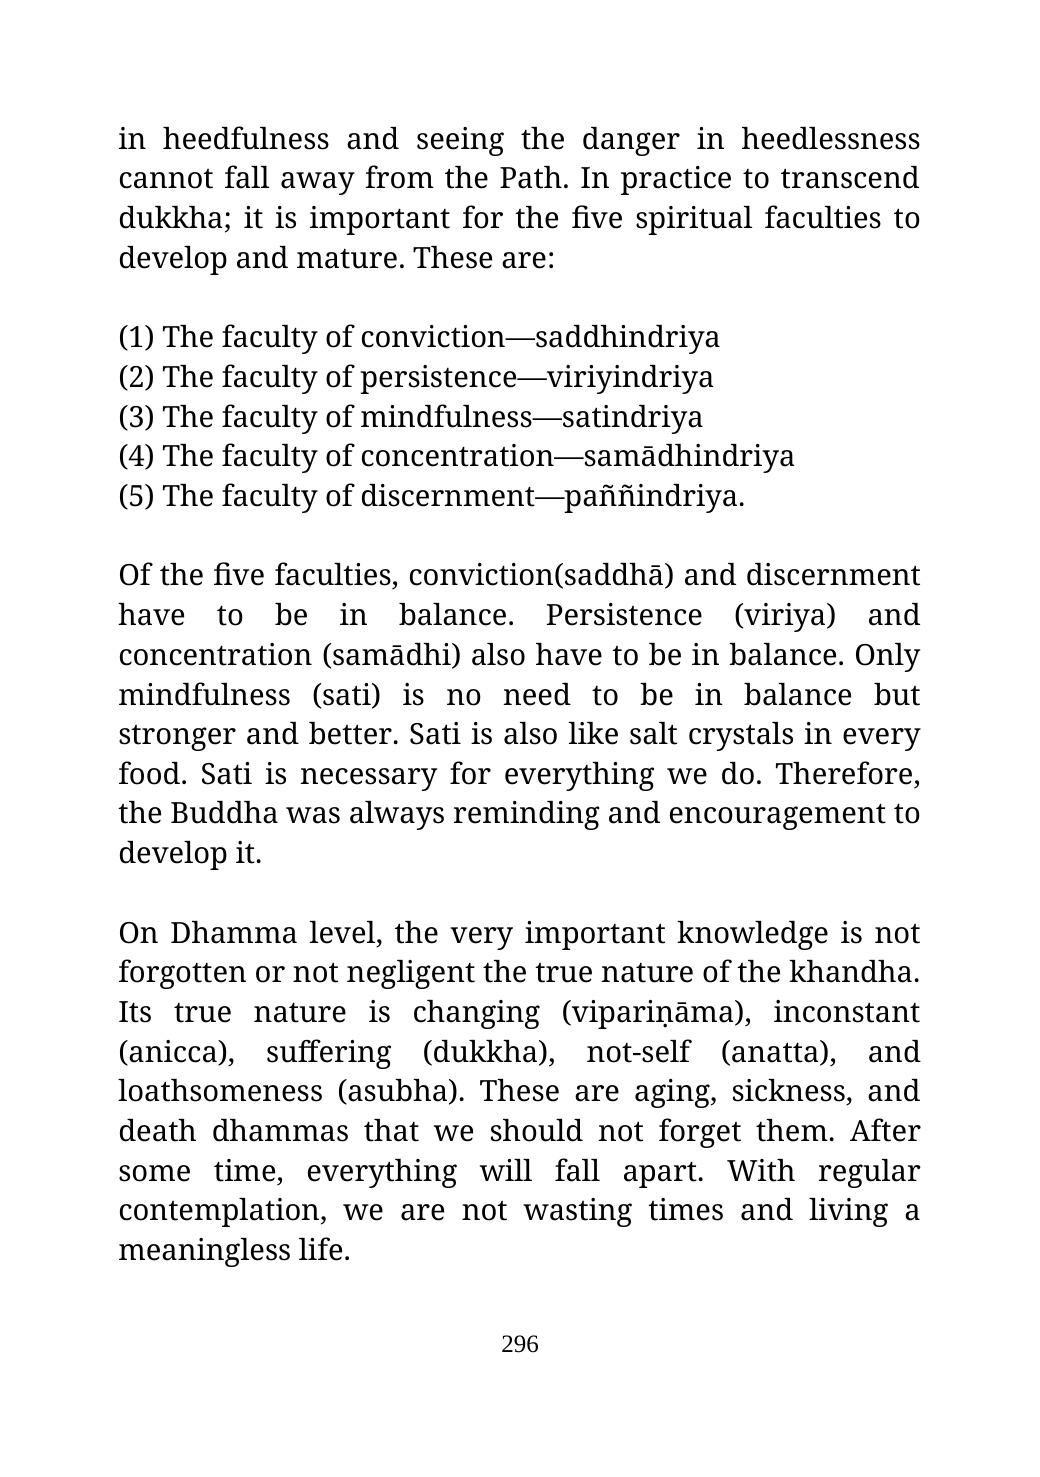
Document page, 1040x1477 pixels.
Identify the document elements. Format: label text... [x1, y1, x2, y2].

text in heedfulness and seeing the danger in heedlessness cannot fall away from the Path. In practice to transcend dukkha; it is important for the five spiritual faculties to develop and mature. These are: (1) The faculty of conviction—saddhindriya (2) The faculty of persistence—viriyindriya (3) The faculty of mindfulness—satindriya (4) The faculty of concentration—samādhindriya (5) The faculty of discernment—paññindriya. Of the five faculties, conviction(saddhā) and discernment have to be in balance. Persistence (viriya) and concentration (samādhi) also have to be in balance. Only mindfulness (sati) is no need to be in balance but stronger and better. Sati is also like salt crystals in every food. Sati is necessary for everything we do. Therefore, the Buddha was always reminding and encouragement to develop it. On Dhamma level, the very important knowledge is not forgotten or not negligent the true nature of the khandha. Its true nature is changing (vipariṇāma), inconstant (anicca), suffering (dukkha), not-self (anatta), and loathsomeness (asubha). These are aging, sickness, and death dhammas that we should not forget them. After some time, everything will fall apart. With regular contemplation, we are not wasting times and living a meaningless life. [118, 118, 922, 1269]
